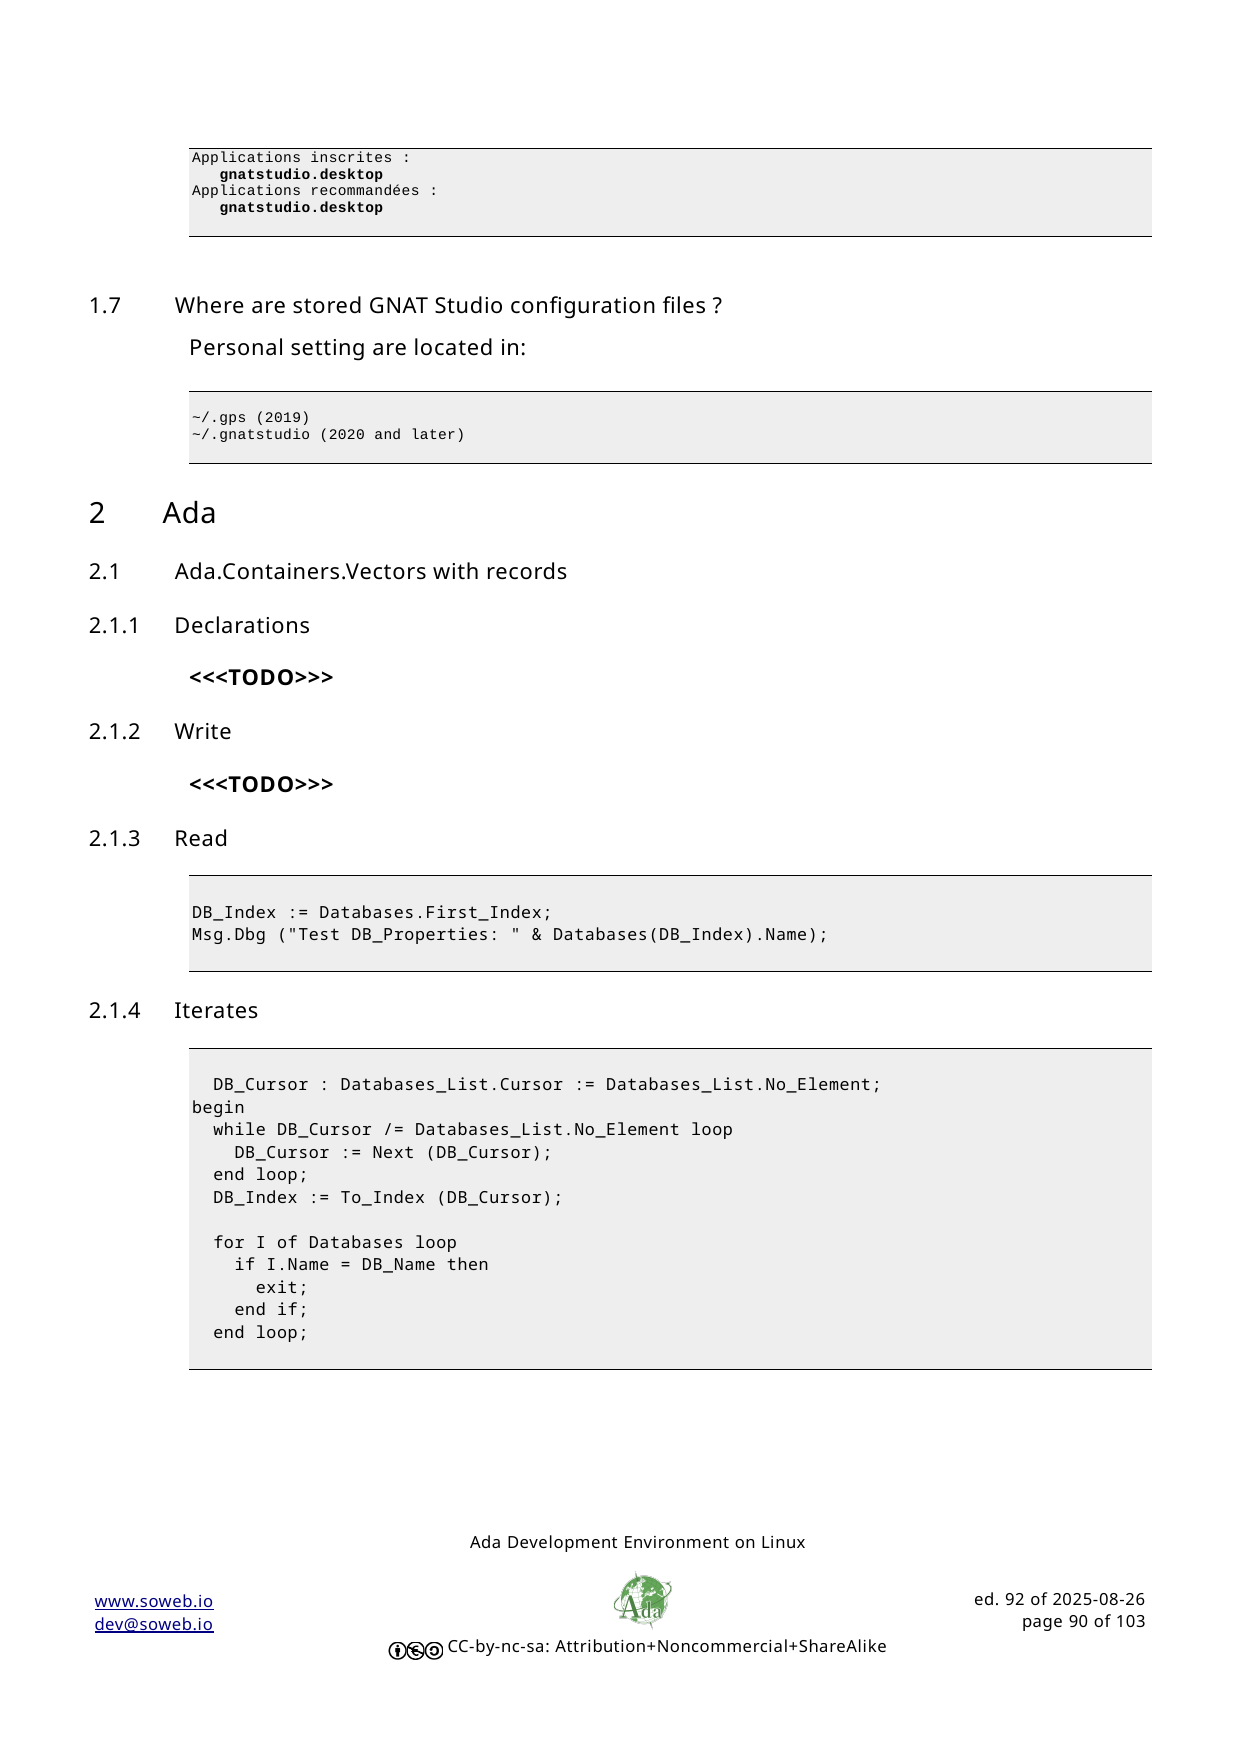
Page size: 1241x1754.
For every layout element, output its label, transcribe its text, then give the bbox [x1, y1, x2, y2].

text <<<TODO>>> [189, 769, 1152, 799]
list end loop; [189, 1318, 1152, 1369]
subtitle Read [88, 822, 1152, 863]
list exit; [189, 1273, 1152, 1295]
list while DB_Cursor /= Databases_List.No_Element loop [189, 1115, 1152, 1138]
list ~/.gps (2019) [189, 392, 1152, 424]
list ~/.gnatstudio (2020 and later) [189, 424, 1152, 463]
list for I of Databases loop [189, 1228, 1152, 1250]
list gnatstudio.desktop [189, 164, 1152, 181]
text <<<TODO>>> [189, 662, 1152, 692]
picture [613, 1571, 672, 1630]
list DB_Index := To_Index (DB_Cursor); [189, 1183, 1152, 1205]
picture [388, 1642, 443, 1660]
list Msg.Dbg ("Test DB_Properties: " & Databases(DB_Index).Name); [189, 920, 1152, 971]
list end loop; [189, 1160, 1152, 1183]
subtitle Ada.Containers.Vectors with records [88, 556, 1152, 586]
list Applications recommandées : [189, 181, 1152, 197]
list if I.Name = DB_Name then [189, 1250, 1152, 1273]
list Applications inscrites : [189, 149, 1152, 164]
list DB_Cursor : Databases_List.Cursor := Databases_List.No_Element; [189, 1049, 1152, 1093]
list DB_Cursor := Next (DB_Cursor); [189, 1138, 1152, 1160]
subtitle Write [88, 716, 1152, 757]
list gnatstudio.desktop [189, 197, 1152, 236]
subtitle Ada [88, 493, 1152, 532]
list begin [189, 1093, 1152, 1115]
list end if; [189, 1295, 1152, 1318]
subtitle Iterates [88, 995, 1152, 1036]
list DB_Index := Databases.First_Index; [189, 876, 1152, 920]
subtitle Where are stored GNAT Studio configuration files ? [88, 289, 1152, 319]
text Personal setting are located in: [189, 331, 1152, 361]
subtitle Declarations [88, 609, 1152, 651]
